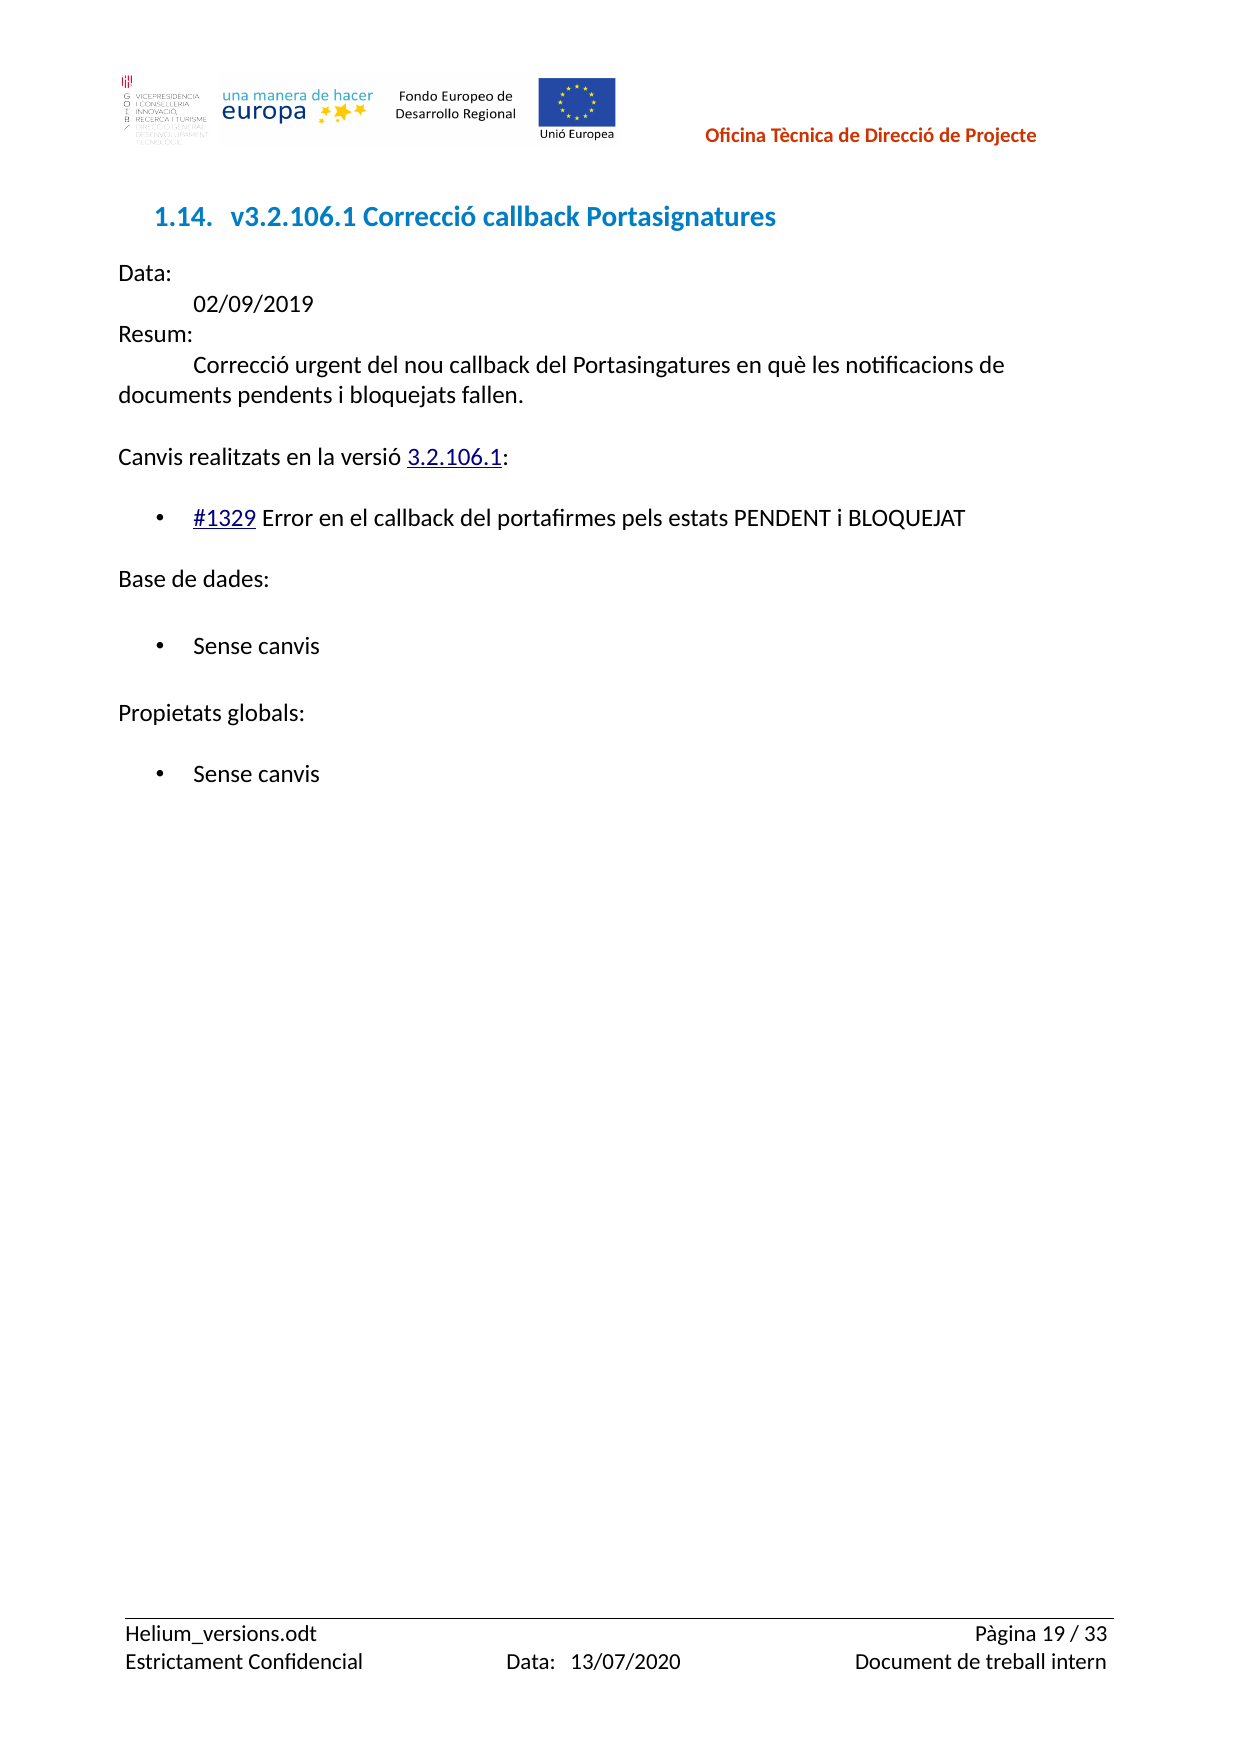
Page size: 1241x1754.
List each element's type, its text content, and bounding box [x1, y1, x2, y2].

list #1329 Error en el callback del portafirmes pels estats PENDENT i BLOQUEJAT [156, 502, 1122, 532]
picture [118, 73, 213, 147]
list Sense canvis [156, 630, 1122, 660]
text Canvis realitzats en la versió 3.2.106.1: [118, 441, 1122, 471]
list Sense canvis [156, 758, 1122, 788]
text Propietats globals: [118, 697, 1122, 727]
text Base de dades: [118, 563, 1122, 593]
text 02/09/2019 [118, 288, 1122, 319]
text Correcció urgent del nou callback del Portasingatures en què les notificacions de documents pendents i bloquejats fallen. [118, 349, 1122, 410]
subtitle v3.2.106.1 Correcció callback Portasignatures [153, 198, 1122, 234]
picture [219, 73, 621, 147]
text Resum: [118, 319, 1122, 349]
text Data: [118, 258, 1122, 288]
